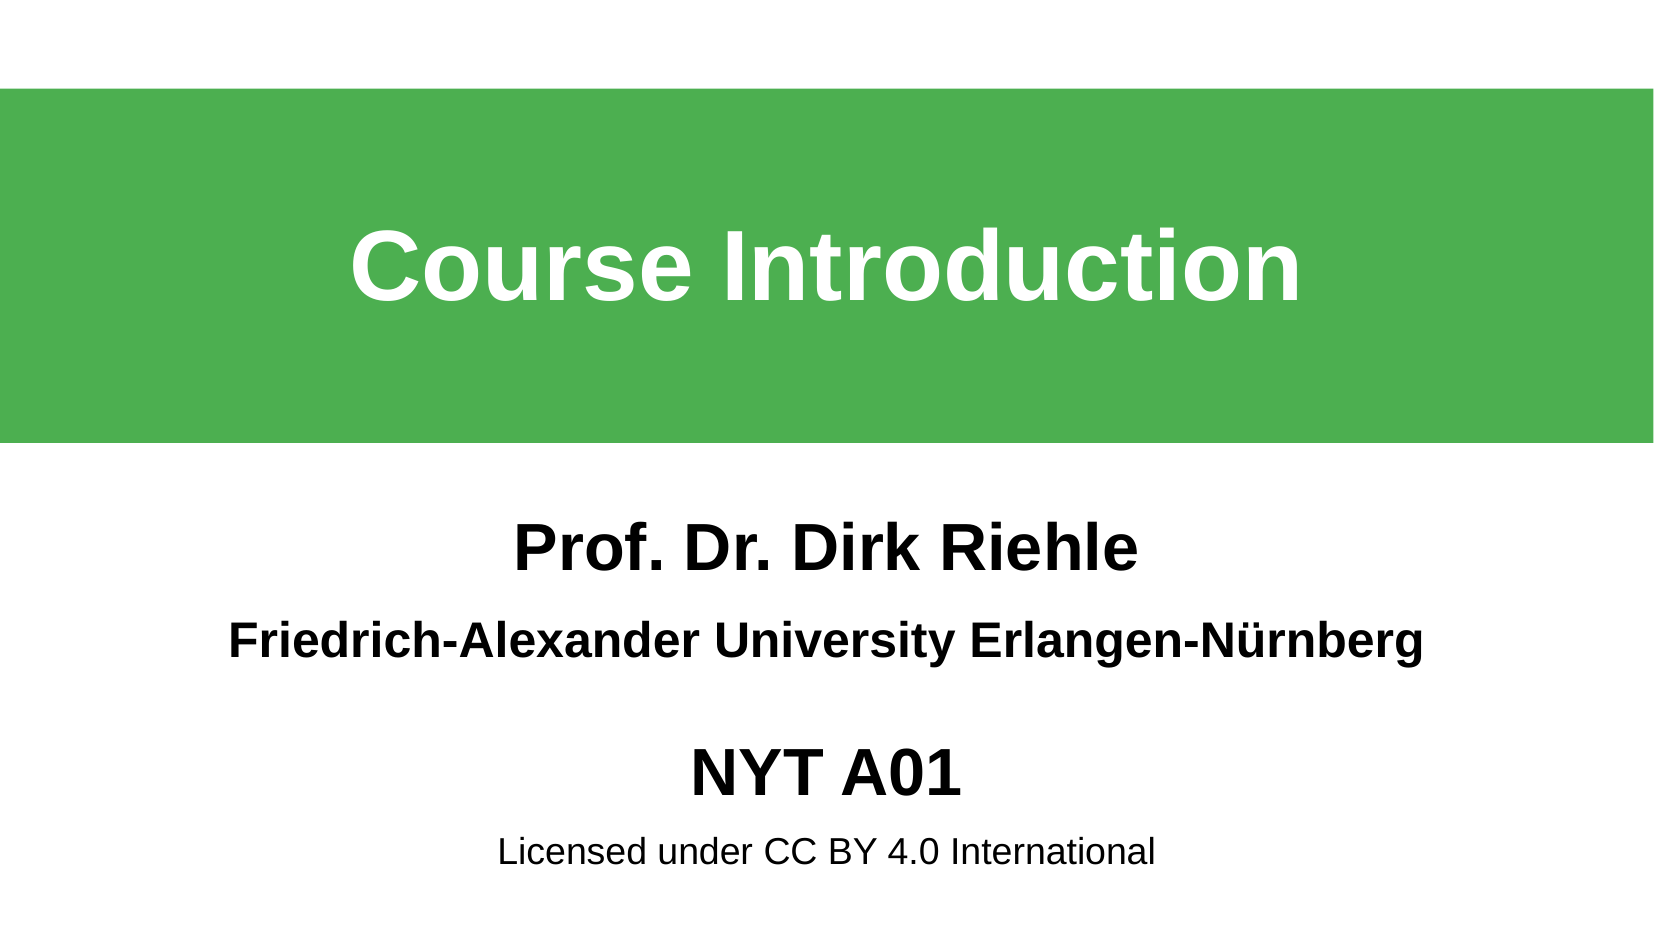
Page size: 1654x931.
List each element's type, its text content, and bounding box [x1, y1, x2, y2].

title Course Introduction [0, 88, 1654, 443]
subtitle Prof. Dr. Dirk Riehle Friedrich-Alexander University Erlangen-Nürnberg NYT A01 Licensed under CC BY 4.0 International [29, 472, 1625, 886]
